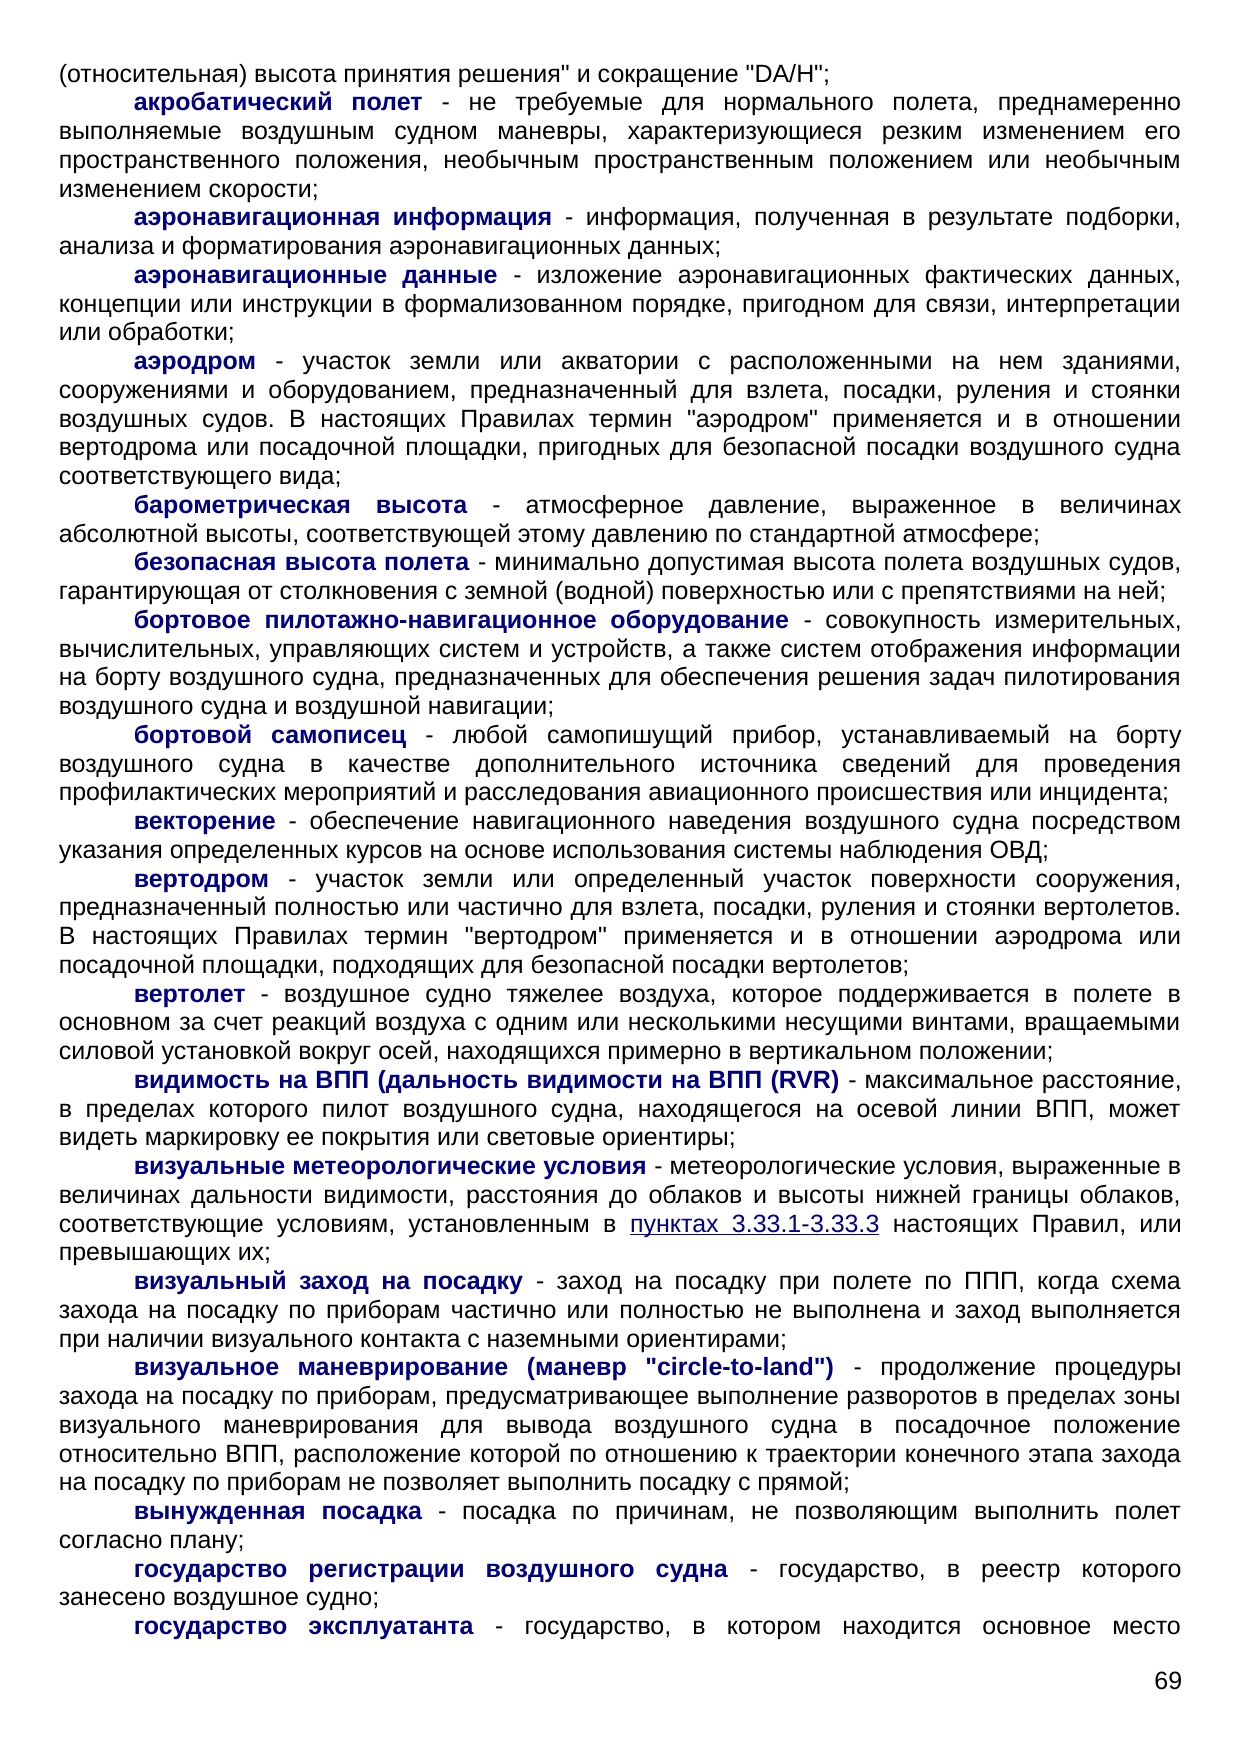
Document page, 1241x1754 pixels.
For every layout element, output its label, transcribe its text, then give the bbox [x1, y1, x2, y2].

text векторение - обеспечение навигационного наведения воздушного судна посредством указания определенных курсов на основе использования системы наблюдения ОВД; [58, 806, 1182, 863]
text государство регистрации воздушного судна - государство, в реестр которого занесено воздушное судно; [58, 1553, 1182, 1611]
text аэродром - участок земли или акватории с расположенными на нем зданиями, сооружениями и оборудованием, предназначенный для взлета, посадки, руления и стоянки воздушных судов. В настоящих Правилах термин "аэродром" применяется и в отношении вертодрома или посадочной площадки, пригодных для безопасной посадки воздушного судна соответствующего вида; [58, 346, 1182, 490]
text бортовое пилотажно-навигационное оборудование - совокупность измерительных, вычислительных, управляющих систем и устройств, а также систем отображения информации на борту воздушного судна, предназначенных для обеспечения решения задач пилотирования воздушного судна и воздушной навигации; [58, 605, 1182, 720]
text визуальный заход на посадку - заход на посадку при полете по ППП, когда схема захода на посадку по приборам частично или полностью не выполнена и заход выполняется при наличии визуального контакта с наземными ориентирами; [58, 1266, 1182, 1352]
text вертолет - воздушное судно тяжелее воздуха, которое поддерживается в полете в основном за счет реакций воздуха с одним или несколькими несущими винтами, вращаемыми силовой установкой вокруг осей, находящихся примерно в вертикальном положении; [58, 978, 1182, 1065]
text вертодром - участок земли или определенный участок поверхности сооружения, предназначенный полностью или частично для взлета, посадки, руления и стоянки вертолетов. В настоящих Правилах термин "вертодром" применяется и в отношении аэродрома или посадочной площадки, подходящих для безопасной посадки вертолетов; [58, 863, 1182, 978]
text аэронавигационная информация - информация, полученная в результате подборки, анализа и форматирования аэронавигационных данных; [58, 202, 1182, 260]
text безопасная высота полета - минимально допустимая высота полета воздушных судов, гарантирующая от столкновения с земной (водной) поверхностью или с препятствиями на ней; [58, 547, 1182, 605]
text государство эксплуатанта - государство, в котором находится основное место [58, 1611, 1182, 1640]
text визуальное маневрирование (маневр "circle-to-land") - продолжение процедуры захода на посадку по приборам, предусматривающее выполнение разворотов в пределах зоны визуального маневрирования для вывода воздушного судна в посадочное положение относительно ВПП, расположение которой по отношению к траектории конечного этапа захода на посадку по приборам не позволяет выполнить посадку с прямой; [58, 1352, 1182, 1496]
text бортовой самописец - любой самопишущий прибор, устанавливаемый на борту воздушного судна в качестве дополнительного источника сведений для проведения профилактических мероприятий и расследования авиационного происшествия или инцидента; [58, 720, 1182, 806]
text акробатический полет - не требуемые для нормального полета, преднамеренно выполняемые воздушным судном маневры, характеризующиеся резким изменением его пространственного положения, необычным пространственным положением или необычным изменением скорости; [58, 87, 1182, 202]
text барометрическая высота - атмосферное давление, выраженное в величинах абсолютной высоты, соответствующей этому давлению по стандартной атмосфере; [58, 490, 1182, 547]
text (относительная) высота принятия решения" и сокращение "DA/H"; [58, 58, 1182, 87]
text видимость на ВПП (дальность видимости на ВПП (RVR) - максимальное расстояние, в пределах которого пилот воздушного судна, находящегося на осевой линии ВПП, может видеть маркировку ее покрытия или световые ориентиры; [58, 1065, 1182, 1151]
text аэронавигационные данные - изложение аэронавигационных фактических данных, концепции или инструкции в формализованном порядке, пригодном для связи, интерпретации или обработки; [58, 260, 1182, 346]
text вынужденная посадка - посадка по причинам, не позволяющим выполнить полет согласно плану; [58, 1496, 1182, 1553]
text визуальные метеорологические условия - метеорологические условия, выраженные в величинах дальности видимости, расстояния до облаков и высоты нижней границы облаков, соответствующие условиям, установленным в пунктах 3.33.1-3.33.3 настоящих Правил, или превышающих их; [58, 1151, 1182, 1266]
